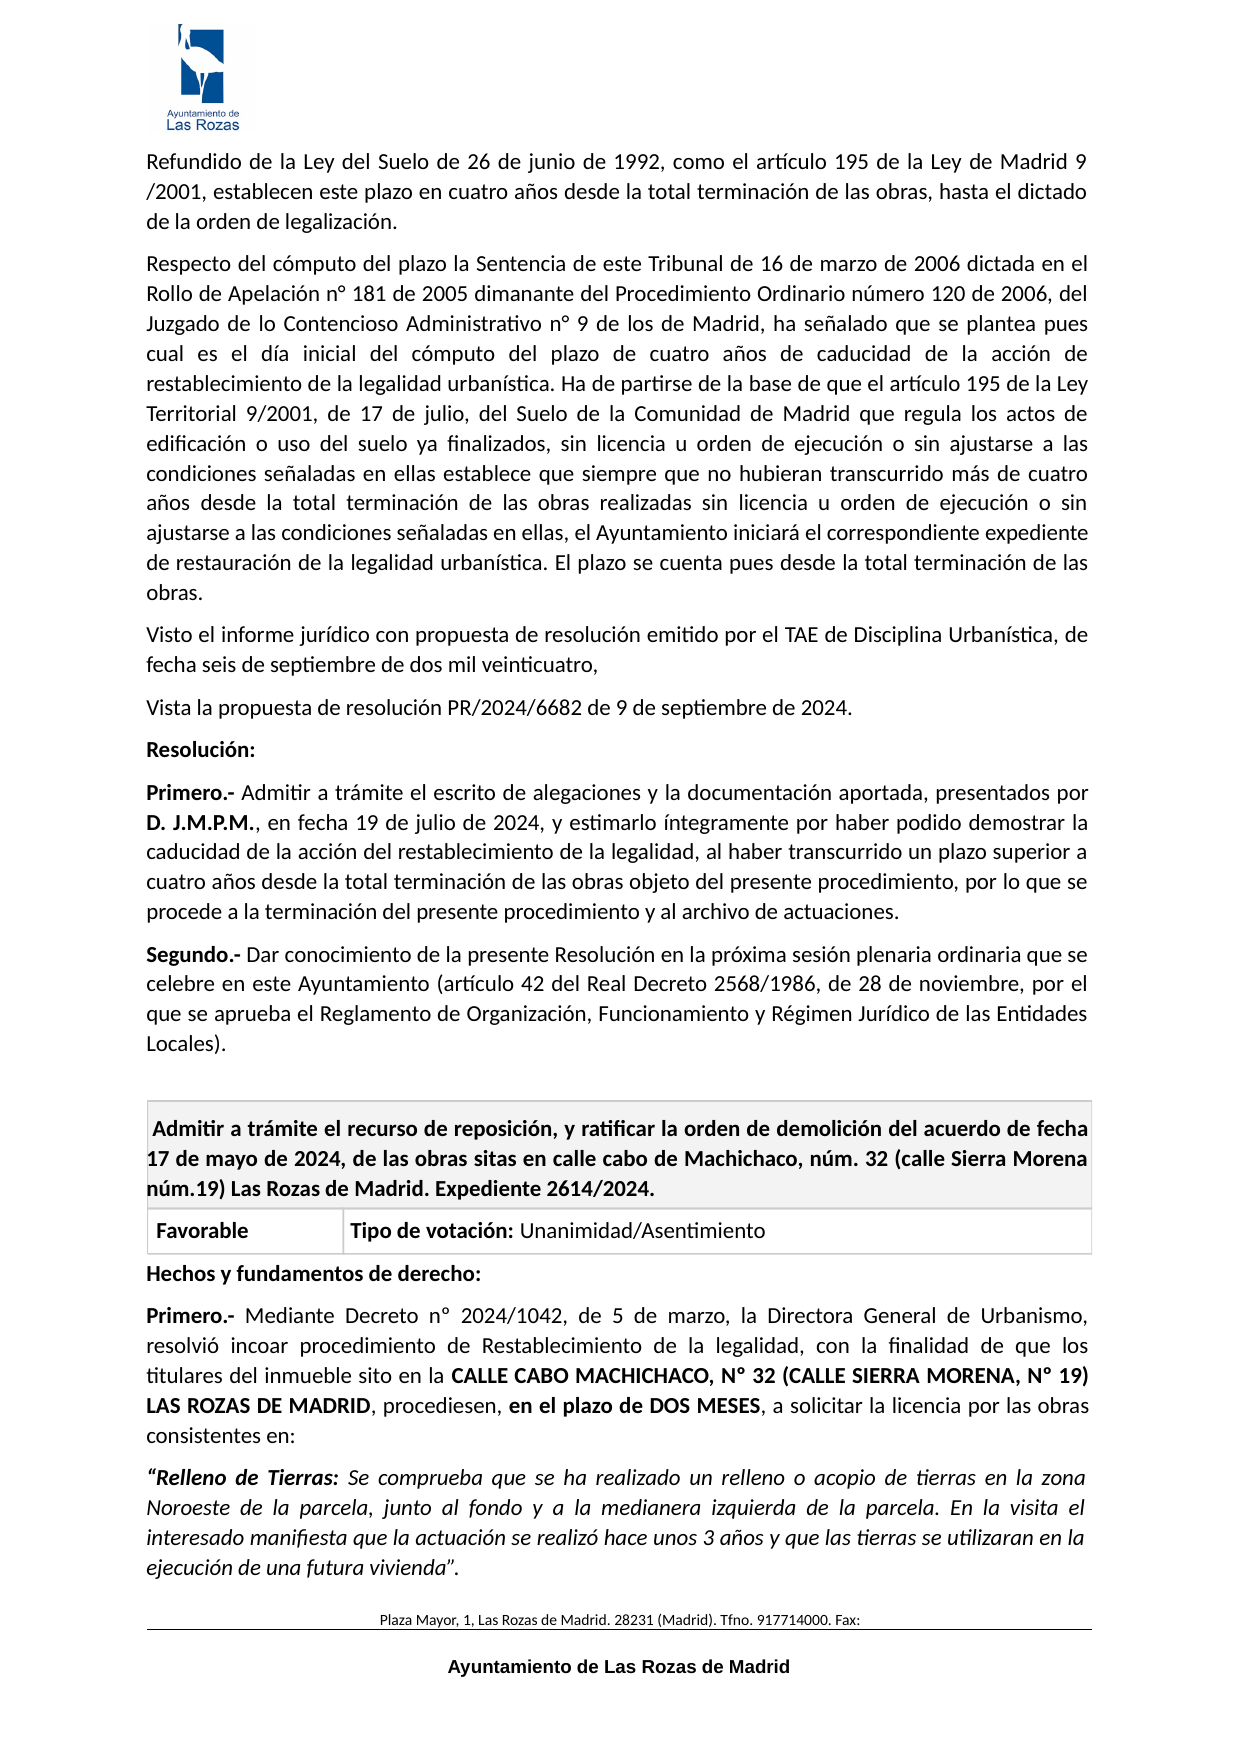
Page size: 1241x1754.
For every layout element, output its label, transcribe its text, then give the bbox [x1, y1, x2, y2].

text Hechos y fundamentos de derecho: [146, 1259, 1090, 1287]
text Vista la propuesta de resolución PR/2024/6682 de 9 de septiembre de 2024. [146, 693, 1090, 721]
text Refundido de la Ley del Suelo de 26 de junio de 1992, como el artículo 195 de la Ley de Madrid 9 /2001, establecen este plazo en cuatro años desde la total terminación de las obras, hasta el dictado de la orden de legalización. [146, 147, 1090, 235]
text Resolución: [146, 735, 1090, 763]
text Primero.- Admitir a trámite el escrito de alegaciones y la documentación aportada, presentados por D. J.M.P.M., en fecha 19 de julio de 2024, y estimarlo íntegramente por haber podido demostrar la caducidad de la acción del restablecimiento de la legalidad, al haber transcurrido un plazo superior a cuatro años desde la total terminación de las obras objeto del presente procedimiento, por lo que se procede a la terminación del presente procedimiento y al archivo de actuaciones. [146, 778, 1090, 925]
text Tipo de votación: Unanimidad/Asentimiento [345, 1216, 1090, 1244]
text Favorable [149, 1216, 342, 1244]
text “Relleno de Tierras: Se comprueba que se ha realizado un relleno o acopio de tierras en la zona Noroeste de la parcela, junto al fondo y a la medianera izquierda de la parcela. En la visita el interesado manifiesta que la actuación se realizó hace unos 3 años y que las tierras se utilizaran en la ejecución de una futura vivienda”. [146, 1463, 1090, 1581]
text Visto el informe jurídico con propuesta de resolución emitido por el TAE de Disciplina Urbanística, de fecha seis de septiembre de dos mil veinticuatro, [146, 621, 1090, 678]
text Primero.- Mediante Decreto nº 2024/1042, de 5 de marzo, la Directora General de Urbanismo, resolvió incoar procedimiento de Restablecimiento de la legalidad, con la finalidad de que los titulares del inmueble sito en la CALLE CABO MACHICHACO, Nº 32 (CALLE SIERRA MORENA, Nº 19) LAS ROZAS DE MADRID, procediesen, en el plazo de DOS MESES, a solicitar la licencia por las obras consistentes en: [146, 1301, 1090, 1449]
text Segundo.- Dar conocimiento de la presente Resolución en la próxima sesión plenaria ordinaria que se celebre en este Ayuntamiento (artículo 42 del Real Decreto 2568/1986, de 28 de noviembre, por el que se aprueba el Reglamento de Organización, Funcionamiento y Régimen Jurídico de las Entidades Locales). [146, 940, 1090, 1057]
text Respecto del cómputo del plazo la Sentencia de este Tribunal de 16 de marzo de 2006 dictada en el Rollo de Apelación n° 181 de 2005 dimanante del Procedimiento Ordinario número 120 de 2006, del Juzgado de lo Contencioso Administrativo n° 9 de los de Madrid, ha señalado que se plantea pues cual es el día inicial del cómputo del plazo de cuatro años de caducidad de la acción de restablecimiento de la legalidad urbanística. Ha de partirse de la base de que el artículo 195 de la Ley Territorial 9/2001, de 17 de julio, del Suelo de la Comunidad de Madrid que regula los actos de edificación o uso del suelo ya finalizados, sin licencia u orden de ejecución o sin ajustarse a las condiciones señaladas en ellas establece que siempre que no hubieran transcurrido más de cuatro años desde la total terminación de las obras realizadas sin licencia u orden de ejecución o sin ajustarse a las condiciones señaladas en ellas, el Ayuntamiento iniciará el correspondiente expediente de restauración de la legalidad urbanística. El plazo se cuenta pues desde la total terminación de las obras. [146, 249, 1090, 606]
